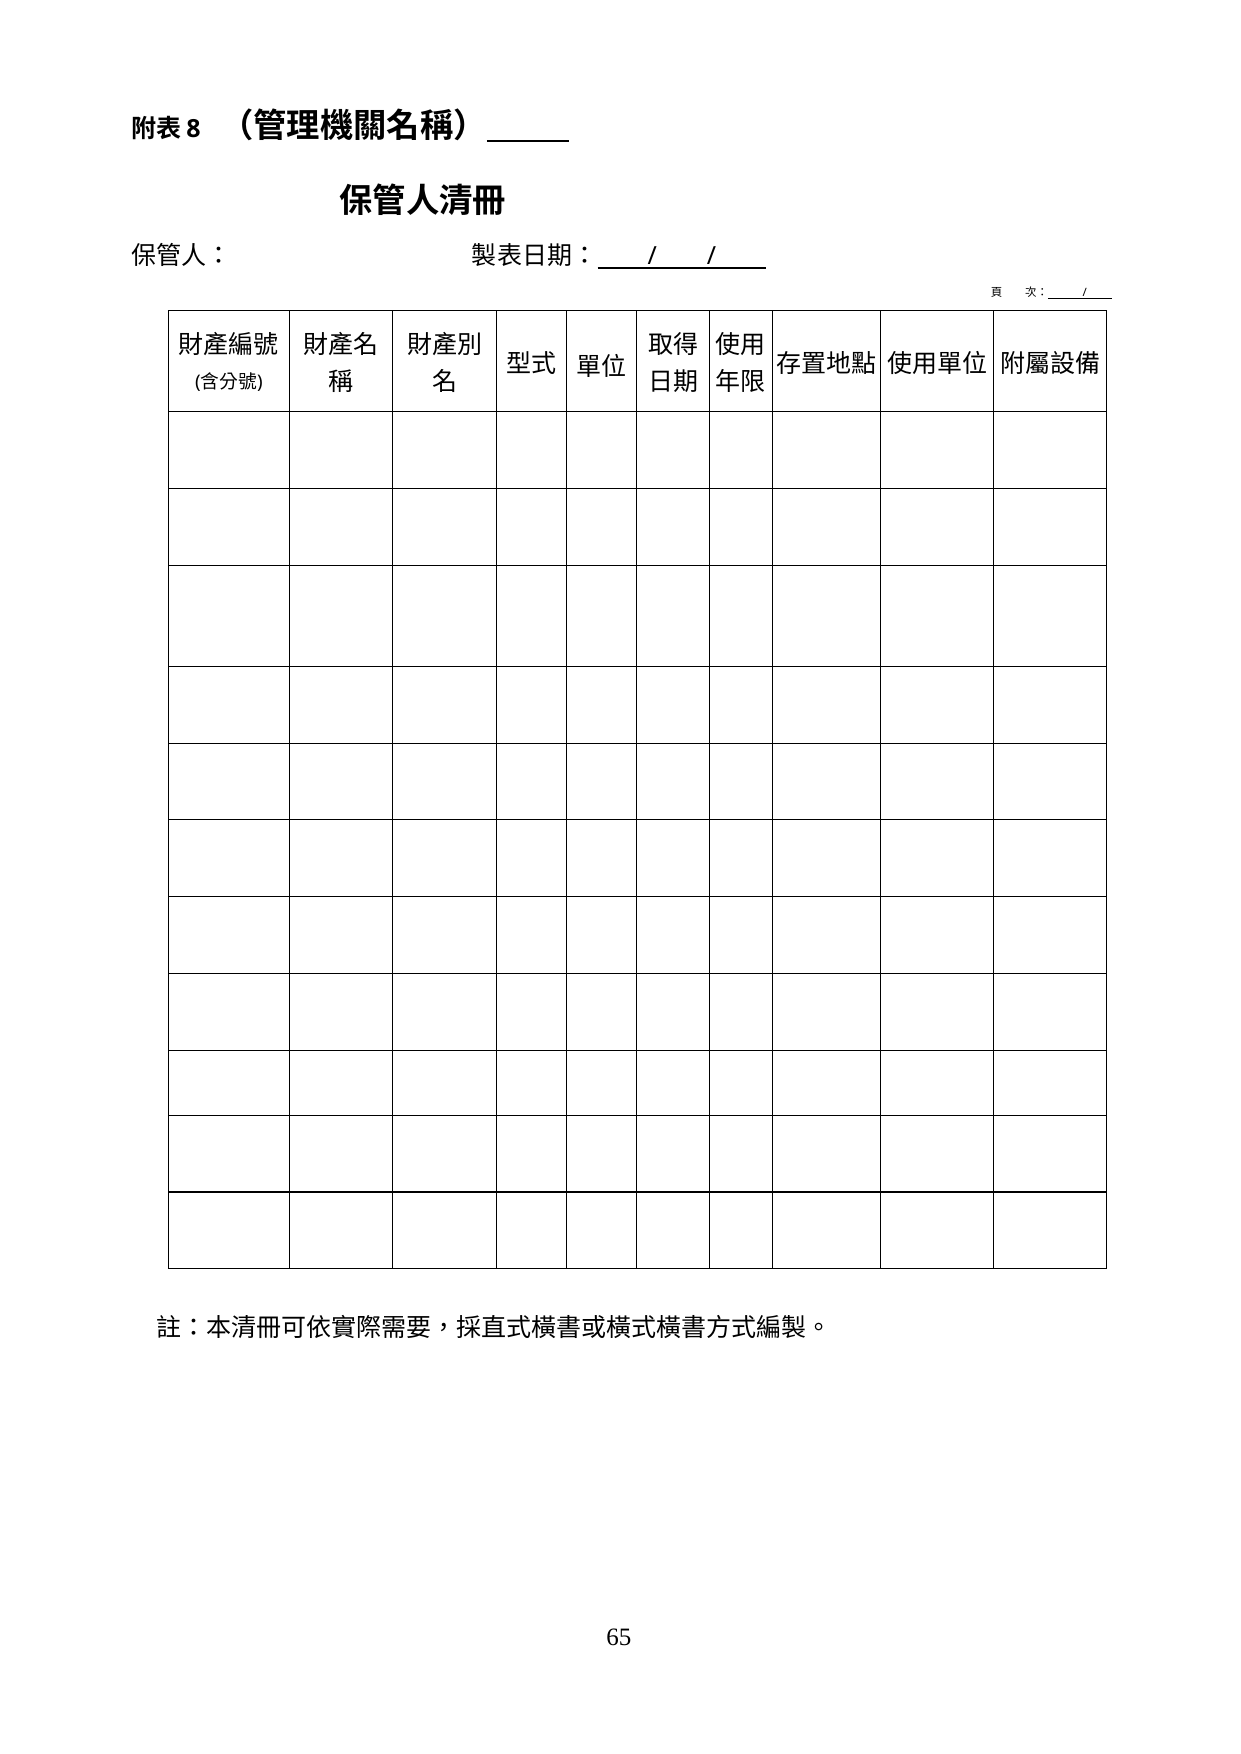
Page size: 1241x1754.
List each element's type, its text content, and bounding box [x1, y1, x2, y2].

table_cell [567, 744, 636, 819]
table_cell [393, 1116, 496, 1191]
table_cell [710, 897, 772, 973]
table_cell [710, 1116, 772, 1191]
table_cell [881, 489, 993, 565]
table_header 單位 [567, 311, 636, 411]
table_header 財產別名 [393, 311, 496, 411]
table_cell [290, 1051, 392, 1114]
table_cell [290, 412, 392, 488]
table_cell [567, 412, 636, 488]
table_cell [881, 744, 993, 819]
table_cell [290, 820, 392, 896]
table_cell [773, 566, 880, 666]
table_cell [497, 1051, 566, 1114]
text 保管人： 製表日期： / / [131, 235, 1144, 273]
table_header 存置地點 [773, 311, 880, 411]
table_cell [994, 820, 1106, 896]
table_cell [773, 667, 880, 743]
table_cell [290, 897, 392, 973]
table_cell [881, 897, 993, 973]
table_cell [497, 566, 566, 666]
table_cell [497, 1193, 566, 1268]
table_cell [881, 566, 993, 666]
table_cell [710, 1193, 772, 1268]
table_cell [881, 412, 993, 488]
table_cell [169, 412, 289, 488]
table_cell [169, 566, 289, 666]
table_cell [637, 974, 709, 1050]
table_cell [994, 412, 1106, 488]
table_cell [567, 1116, 636, 1191]
table_cell [637, 489, 709, 565]
table_header 使用單位 [881, 311, 993, 411]
table_cell [169, 489, 289, 565]
table_cell [637, 744, 709, 819]
table_cell [567, 820, 636, 896]
table_cell [994, 667, 1106, 743]
table_cell [169, 1116, 289, 1191]
table_cell [393, 489, 496, 565]
table_header 財產名稱 [290, 311, 392, 411]
table_cell [994, 974, 1106, 1050]
table_cell [881, 667, 993, 743]
table_cell [773, 412, 880, 488]
table_cell [994, 1116, 1106, 1191]
table_cell [567, 566, 636, 666]
table_cell [710, 974, 772, 1050]
table_cell [773, 1116, 880, 1191]
table_cell [994, 744, 1106, 819]
text 註：本清冊可依實際需要，採直式橫書或橫式橫書方式編製。 [131, 1307, 1144, 1344]
table_cell [497, 897, 566, 973]
table_cell [497, 489, 566, 565]
table_cell [393, 897, 496, 973]
table_cell [393, 974, 496, 1050]
table_cell [710, 744, 772, 819]
table_cell [497, 412, 566, 488]
table_cell [497, 744, 566, 819]
table_cell [290, 566, 392, 666]
table_cell [710, 489, 772, 565]
table_cell [169, 974, 289, 1050]
table_cell [393, 412, 496, 488]
table_cell [290, 974, 392, 1050]
table_cell [637, 820, 709, 896]
table_cell [994, 897, 1106, 973]
table_cell [881, 1193, 993, 1268]
table_cell [567, 974, 636, 1050]
table_cell [637, 412, 709, 488]
table_cell [567, 667, 636, 743]
table_cell [169, 744, 289, 819]
table_cell [710, 1051, 772, 1114]
table_cell [169, 820, 289, 896]
table_cell [393, 1193, 496, 1268]
table_cell [773, 489, 880, 565]
table_cell [773, 974, 880, 1050]
table_cell [710, 412, 772, 488]
table_cell [290, 489, 392, 565]
table_header 取得日期 [637, 311, 709, 411]
table_cell [637, 1116, 709, 1191]
table_cell [637, 667, 709, 743]
table_cell [393, 667, 496, 743]
table_cell [710, 566, 772, 666]
table_cell [567, 897, 636, 973]
table_cell [637, 1193, 709, 1268]
table_cell [994, 489, 1106, 565]
table_cell [393, 744, 496, 819]
table_cell [169, 897, 289, 973]
table_cell [497, 974, 566, 1050]
table_cell [169, 1051, 289, 1114]
table_cell [290, 1193, 392, 1268]
table_cell [710, 820, 772, 896]
table_cell [290, 744, 392, 819]
table_cell [393, 820, 496, 896]
table_cell [994, 1051, 1106, 1114]
table_cell [773, 820, 880, 896]
table_cell [290, 1116, 392, 1191]
table_cell [497, 667, 566, 743]
table_cell [637, 1051, 709, 1114]
table_cell [637, 897, 709, 973]
table_cell [497, 820, 566, 896]
table_cell [773, 744, 880, 819]
table_cell [567, 489, 636, 565]
table_cell [773, 897, 880, 973]
table_header 財產編號 (含分號) [169, 311, 289, 411]
table_cell [994, 566, 1106, 666]
table_cell [994, 1193, 1106, 1268]
table_cell [169, 667, 289, 743]
table_cell [567, 1193, 636, 1268]
table_cell [881, 1051, 993, 1114]
table_cell [637, 566, 709, 666]
table_cell [881, 1116, 993, 1191]
table_header 使用年限 [710, 311, 772, 411]
table_cell [393, 566, 496, 666]
table_cell [881, 820, 993, 896]
table_cell [881, 974, 993, 1050]
table_cell [497, 1116, 566, 1191]
table_cell [393, 1051, 496, 1114]
text 附表8 （管理機關名稱） [131, 85, 1144, 160]
table_cell [773, 1193, 880, 1268]
table_header 型式 [497, 311, 566, 411]
text 頁 次： / [131, 273, 1112, 310]
text 保管人清冊 [131, 160, 1144, 235]
table_cell [567, 1051, 636, 1114]
table_cell [290, 667, 392, 743]
table_cell [169, 1193, 289, 1268]
table_cell [773, 1051, 880, 1114]
table_cell [710, 667, 772, 743]
table_header 附屬設備 [994, 311, 1106, 411]
